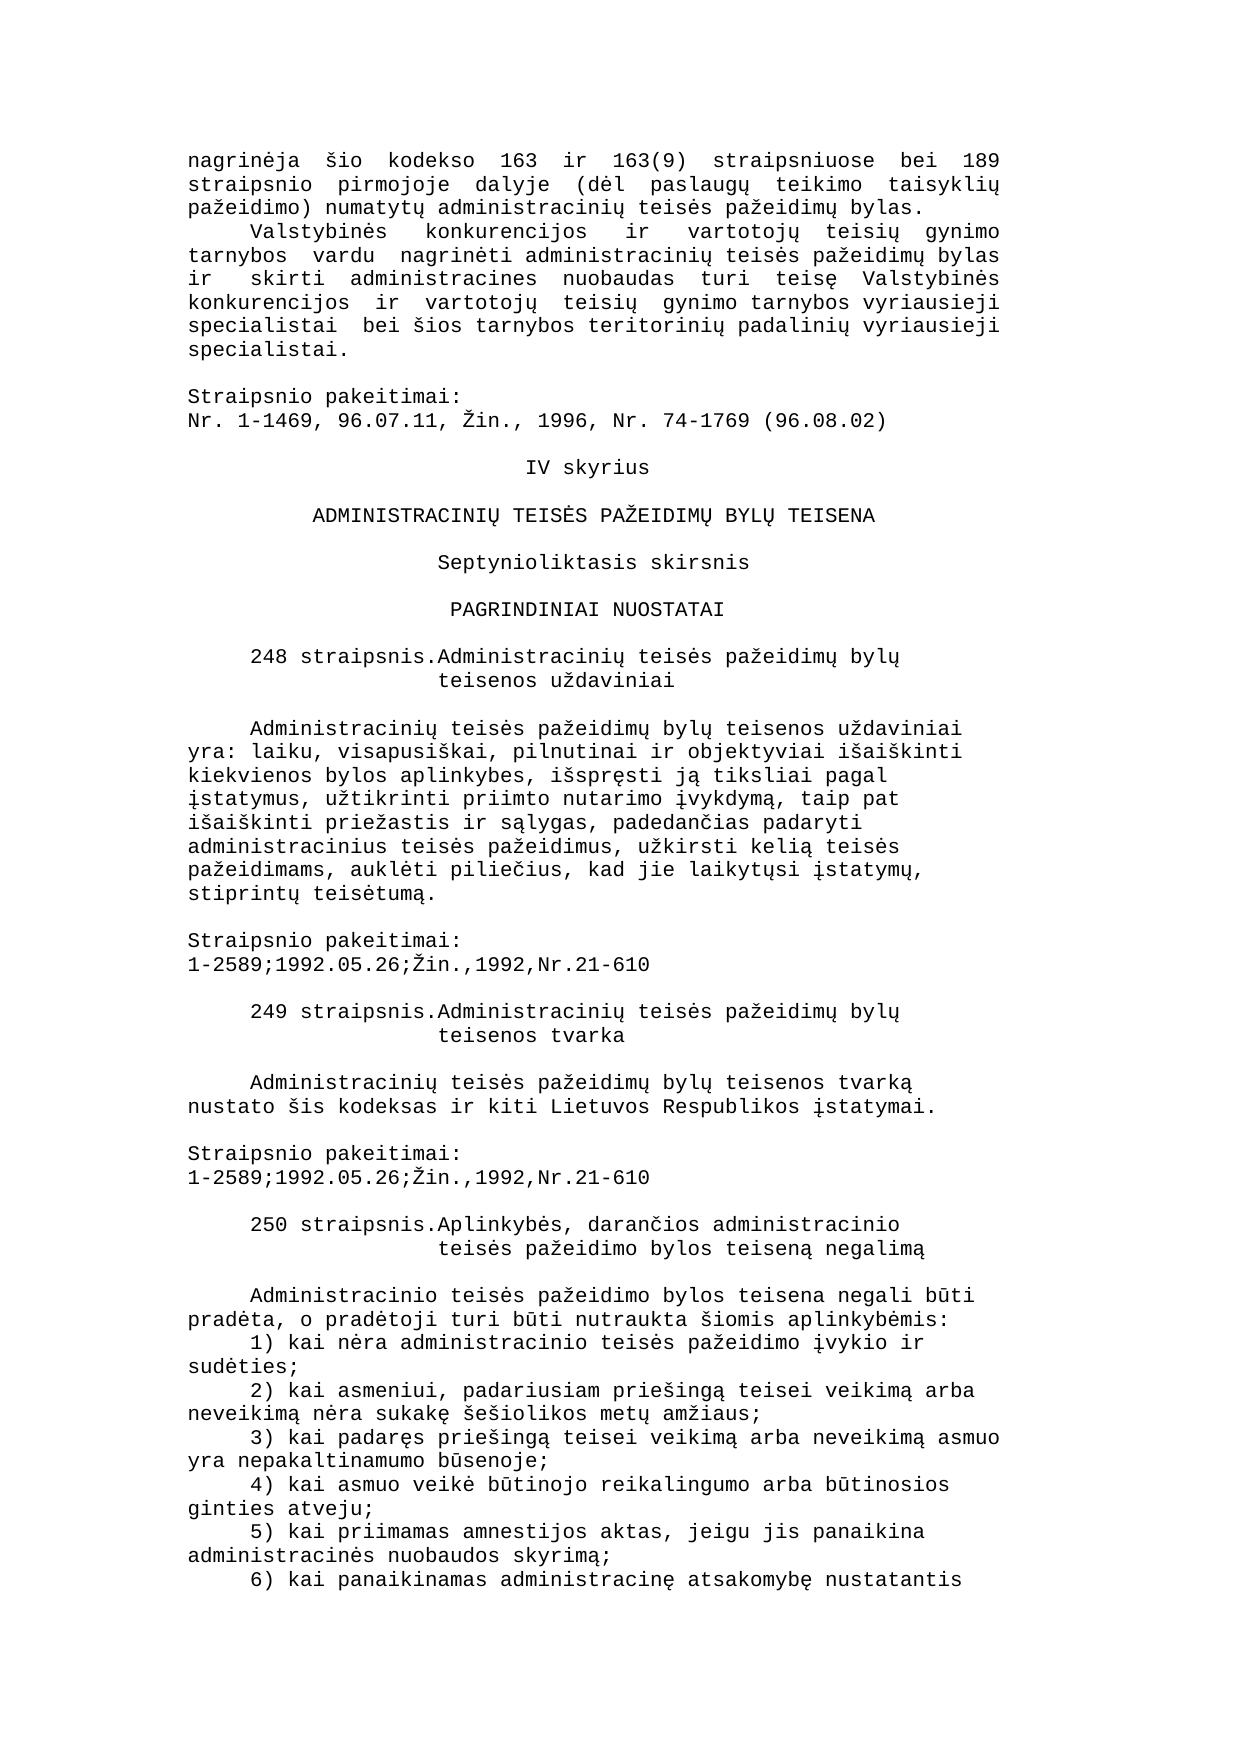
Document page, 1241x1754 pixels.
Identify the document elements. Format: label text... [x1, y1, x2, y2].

text 2) kai asmeniui, padariusiam priešingą teisei veikimą arba [187, 1379, 1053, 1403]
text Straipsnio pakeitimai: [187, 930, 1053, 954]
text ir skirti administracines nuobaudas turi teisę Valstybinės [187, 268, 1053, 292]
text 3) kai padaręs priešingą teisei veikimą arba neveikimą asmuo [187, 1427, 1053, 1451]
text ginties atveju; [187, 1498, 1053, 1521]
text pradėta, o pradėtoji turi būti nutraukta šiomis aplinkybėmis: [187, 1309, 1053, 1332]
text nustato šis kodeksas ir kiti Lietuvos Respublikos įstatymai. [187, 1096, 1053, 1119]
text 6) kai panaikinamas administracinę atsakomybę nustatantis [187, 1569, 1053, 1592]
text sudėties; [187, 1356, 1053, 1379]
text 248 straipsnis.Administracinių teisės pažeidimų bylų [187, 647, 1053, 670]
text išaiškinti priežastis ir sąlygas, padedančias padaryti [187, 812, 1053, 836]
text 1-2589;1992.05.26;Žin.,1992,Nr.21-610 [187, 1167, 1053, 1190]
text specialistai. [187, 339, 1053, 363]
text teisenos uždaviniai [187, 670, 1053, 694]
text Septynioliktasis skirsnis [187, 552, 1053, 576]
text pažeidimams, auklėti piliečius, kad jie laikytųsi įstatymų, [187, 859, 1053, 883]
text administracinės nuobaudos skyrimą; [187, 1545, 1053, 1569]
text ADMINISTRACINIŲ TEISĖS PAŽEIDIMŲ BYLŲ TEISENA [187, 505, 1053, 528]
text tarnybos vardu nagrinėti administracinių teisės pažeidimų bylas [187, 244, 1053, 268]
text stiprintų teisėtumą. [187, 883, 1053, 907]
text 1) kai nėra administracinio teisės pažeidimo įvykio ir [187, 1332, 1053, 1356]
text yra nepakaltinamumo būsenoje; [187, 1451, 1053, 1474]
text Administracinio teisės pažeidimo bylos teisena negali būti [187, 1285, 1053, 1309]
text straipsnio pirmojoje dalyje (dėl paslaugų teikimo taisyklių [187, 174, 1053, 197]
text konkurencijos ir vartotojų teisių gynimo tarnybos vyriausieji [187, 292, 1053, 316]
text yra: laiku, visapusiškai, pilnutinai ir objektyviai išaiškinti [187, 741, 1053, 765]
text 4) kai asmuo veikė būtinojo reikalingumo arba būtinosios [187, 1474, 1053, 1498]
text IV skyrius [187, 457, 1053, 481]
text Straipsnio pakeitimai: [187, 386, 1053, 410]
text nagrinėja šio kodekso 163 ir 163(9) straipsniuose bei 189 [187, 150, 1053, 174]
text Administracinių teisės pažeidimų bylų teisenos uždaviniai [187, 717, 1053, 741]
text Nr. 1-1469, 96.07.11, Žin., 1996, Nr. 74-1769 (96.08.02) [187, 410, 1053, 434]
text 1-2589;1992.05.26;Žin.,1992,Nr.21-610 [187, 954, 1053, 978]
text 5) kai priimamas amnestijos aktas, jeigu jis panaikina [187, 1521, 1053, 1545]
text PAGRINDINIAI NUOSTATAI [187, 599, 1053, 623]
text Valstybinės konkurencijos ir vartotojų teisių gynimo [187, 221, 1053, 244]
text 250 straipsnis.Aplinkybės, darančios administracinio [187, 1214, 1053, 1238]
text kiekvienos bylos aplinkybes, išspręsti ją tiksliai pagal [187, 765, 1053, 788]
text Straipsnio pakeitimai: [187, 1143, 1053, 1167]
text teisės pažeidimo bylos teiseną negalimą [187, 1238, 1053, 1261]
text Administracinių teisės pažeidimų bylų teisenos tvarką [187, 1072, 1053, 1096]
text specialistai bei šios tarnybos teritorinių padalinių vyriausieji [187, 316, 1053, 339]
text įstatymus, užtikrinti priimto nutarimo įvykdymą, taip pat [187, 788, 1053, 812]
text 249 straipsnis.Administracinių teisės pažeidimų bylų [187, 1001, 1053, 1025]
text administracinius teisės pažeidimus, užkirsti kelią teisės [187, 836, 1053, 859]
text pažeidimo) numatytų administracinių teisės pažeidimų bylas. [187, 197, 1053, 221]
text teisenos tvarka [187, 1025, 1053, 1048]
text neveikimą nėra sukakę šešiolikos metų amžiaus; [187, 1403, 1053, 1427]
